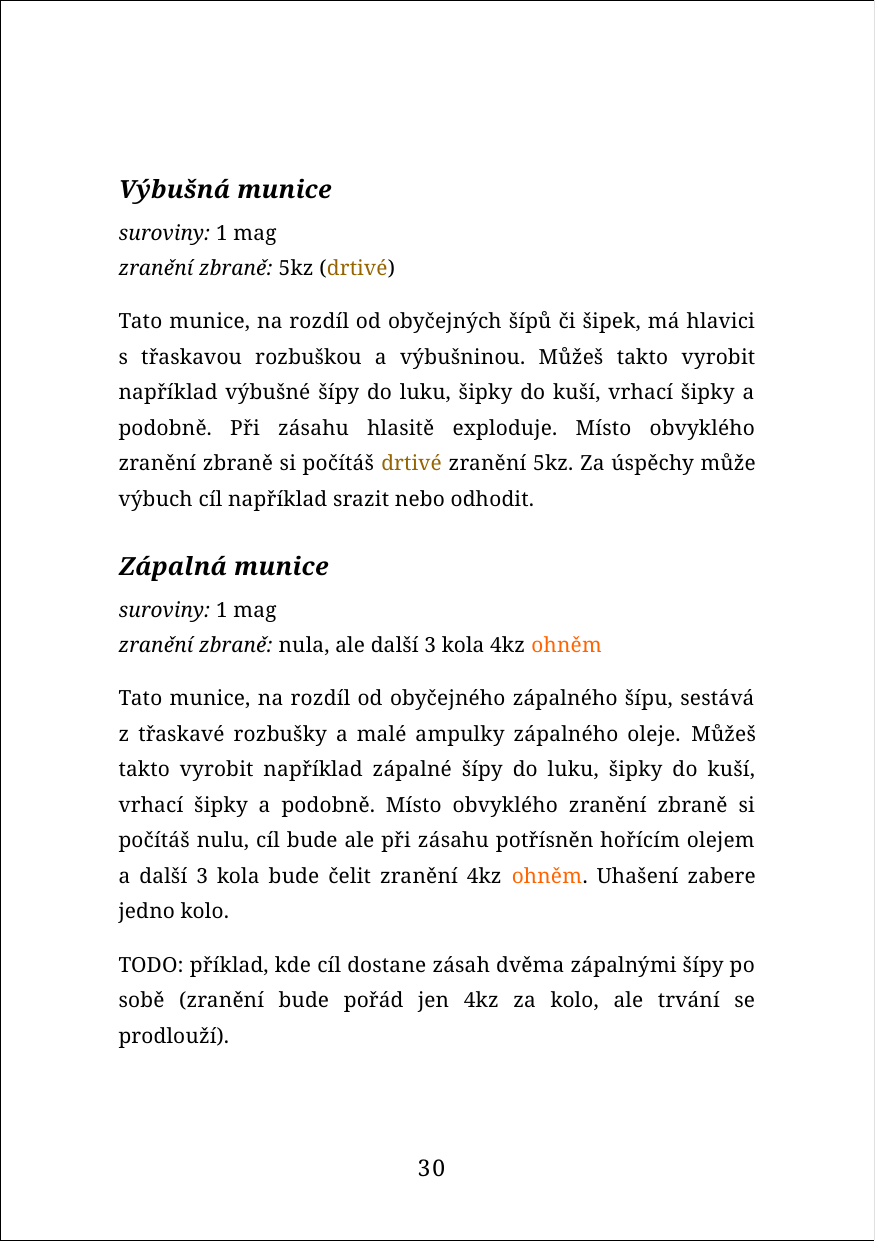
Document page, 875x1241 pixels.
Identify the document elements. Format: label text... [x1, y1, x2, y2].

text TODO: příklad, kde cíl dostane zásah dvěma zápalnými šípy po sobě (zranění bude pořád jen 4kz za kolo, ale trvání se prodlouží). [118, 950, 756, 1049]
text suroviny: 1 mag zranění zbraně: 5kz (drtivé) [118, 218, 756, 282]
subtitle Výbušná munice [118, 172, 756, 206]
text Tato munice, na rozdíl od obyčejných šípů či šipek, má hlavici s třaskavou rozbuškou a výbušninou. Můžeš takto vyrobit například výbušné šípy do luku, šipky do kuší, vrhací šipky a podobně. Při zásahu hlasitě exploduje. Místo obvyklého zranění zbraně si počítáš drtivé zranění 5kz. Za úspěchy může výbuch cíl například srazit nebo odhodit. [118, 306, 756, 512]
text suroviny: 1 mag zranění zbraně: nula, ale další 3 kola 4kz ohněm [118, 595, 756, 659]
text Tato munice, na rozdíl od obyčejného zápalného šípu, sestává z třaskavé rozbušky a malé ampulky zápalného oleje. Můžeš takto vyrobit například zápalné šípy do luku, šipky do kuší, vrhací šipky a podobně. Místo obvyklého zranění zbraně si počítáš nulu, cíl bude ale při zásahu potřísněn hořícím olejem a další 3 kola bude čelit zranění 4kz ohněm. Uhašení zabere jedno kolo. [118, 683, 756, 925]
subtitle Zápalná munice [118, 549, 756, 583]
